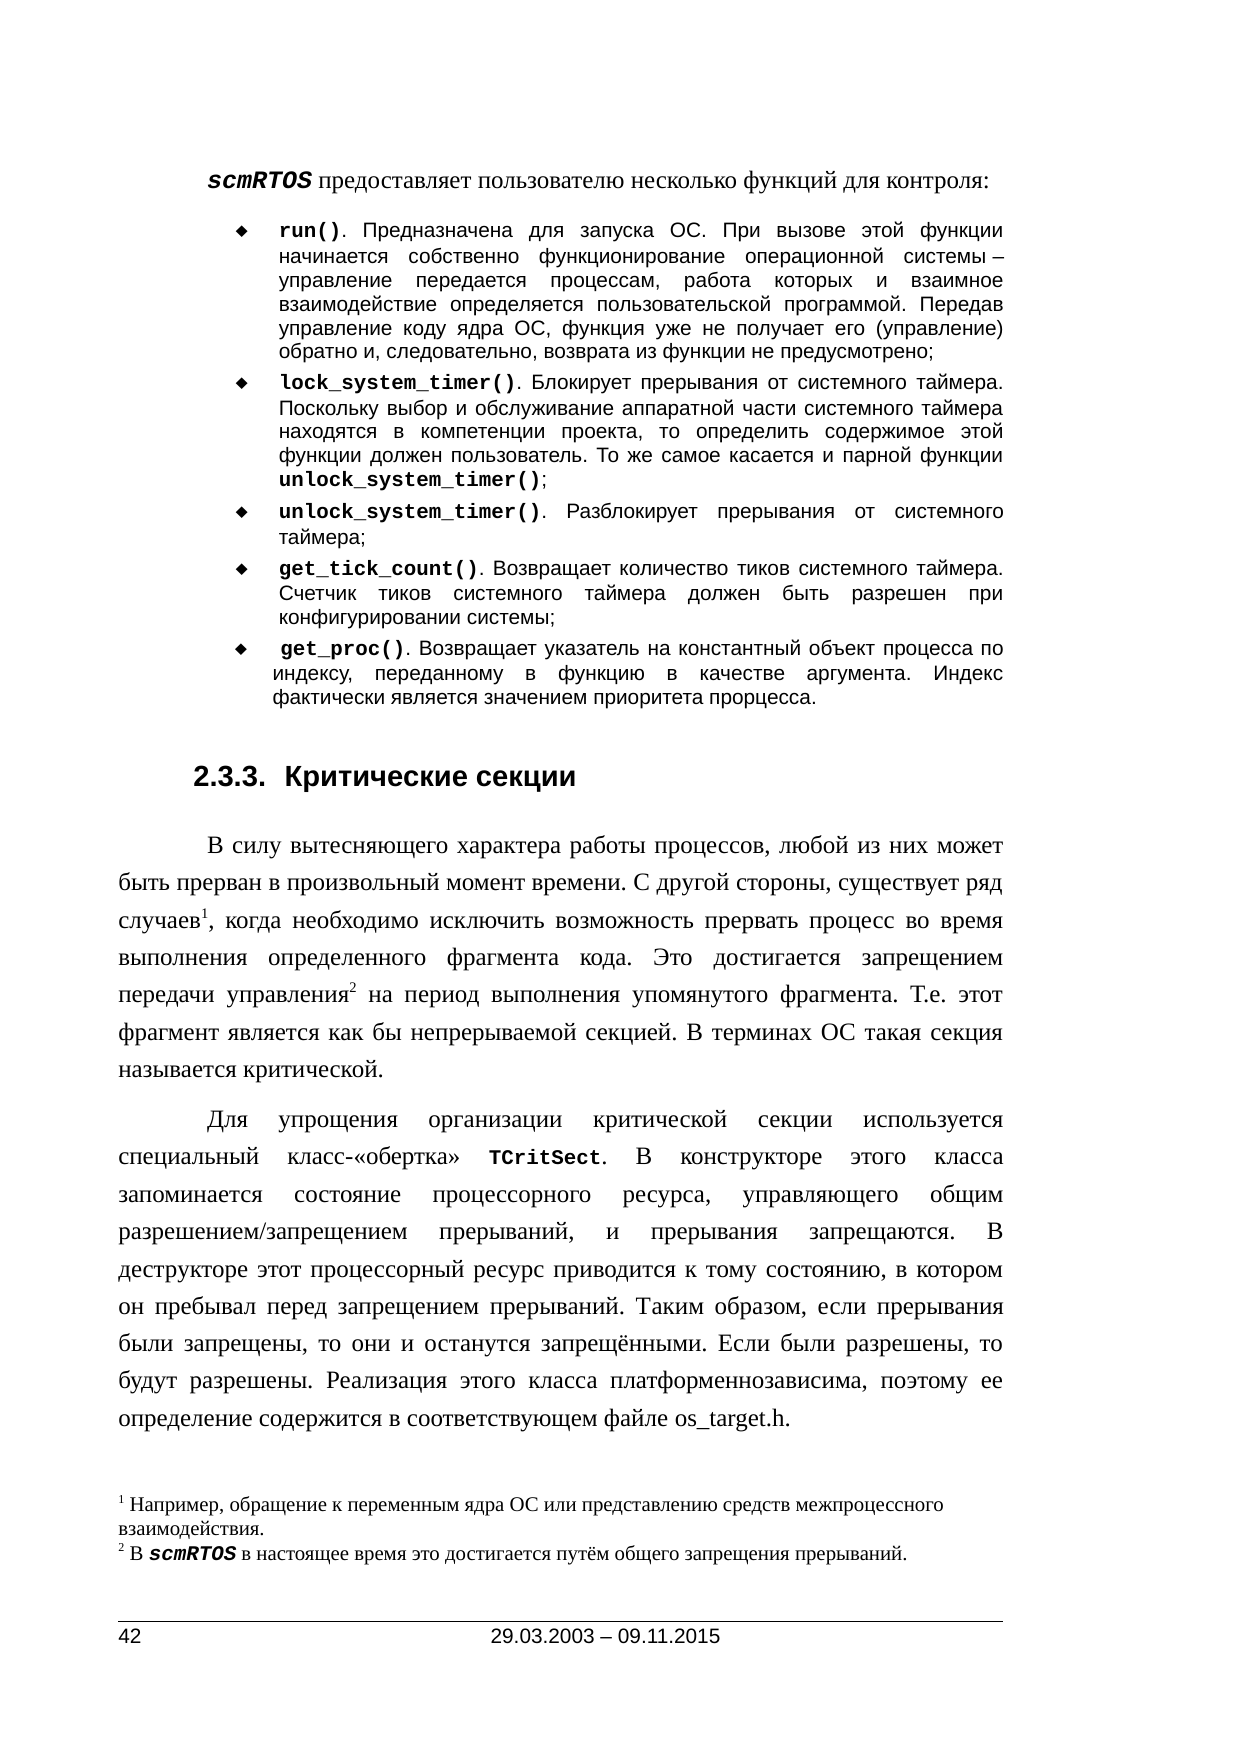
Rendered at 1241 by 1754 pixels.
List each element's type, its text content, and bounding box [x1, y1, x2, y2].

text scmRTOS предоставляет пользователю несколько функций для контроля: [118, 165, 1004, 196]
list unlock_system_timer(). Разблокирует прерывания от системного таймера; [236, 499, 1004, 549]
list get_tick_count(). Возвращает количество тиков системного таймера. Счетчик тиков системного таймера должен быть разрешен при конфигурировании системы; [236, 555, 1004, 629]
text Например, обращение к переменным ядра ОС или представлению средств межпроцессного взаимодействия. [118, 1492, 1004, 1540]
text Для упрощения организации критической секции используется специальный класс-«обертка» TCritSect. В конструкторе этого класса запоминается состояние процессорного ресурса, управляющего общим разрешением/запрещением прерываний, и прерывания запрещаются. В деструкторе этот процессорный ресурс приводится к тому состоянию, в котором он пребывал перед запрещением прерываний. Таким образом, если прерывания были запрещены, то они и останутся запрещёнными. Если были разрешены, то будут разрешены. Реализация этого класса платформеннозависима, поэтому ее определение содержится в соответствующем файле os_target.h. [118, 1104, 1004, 1432]
subtitle Критические секции [193, 759, 886, 793]
list lock_system_timer(). Блокирует прерывания от системного таймера. Поскольку выбор и обслуживание аппаратной части системного таймера находятся в компетенции проекта, то определить содержимое этой функции должен пользователь. То же самое касается и парной функции unlock_system_timer(); [236, 369, 1004, 493]
list get_proc(). Возвращает указатель на константный объект процесса по индексу, переданному в функцию в качестве аргумента. Индекс фактически является значением приоритета прорцесса. [235, 635, 1004, 709]
text В силу вытесняющего характера работы процессов, любой из них может быть прерван в произвольный момент времени. С другой стороны, существует ряд случаев, когда необходимо исключить возможность прервать процесс во время выполнения определенного фрагмента кода. Это достигается запрещением передачи управления на период выполнения упомянутого фрагмента. Т.е. этот фрагмент является как бы непрерываемой секцией. В терминах ОС такая секция называется критической. [118, 830, 1004, 1083]
list run(). Предназначена для запуска ОС. При вызове этой функции начинается собственно функционирование операционной системы – управление передается процессам, работа которых и взаимное взаимодействие определяется пользовательской программой. Передав управление коду ядра ОС, функция уже не получает его (управление) обратно и, следовательно, возврата из функции не предусмотрено; [236, 218, 1004, 363]
text В scmRTOS в настоящее время это достигается путём общего запрещения прерываний. [118, 1540, 1004, 1566]
